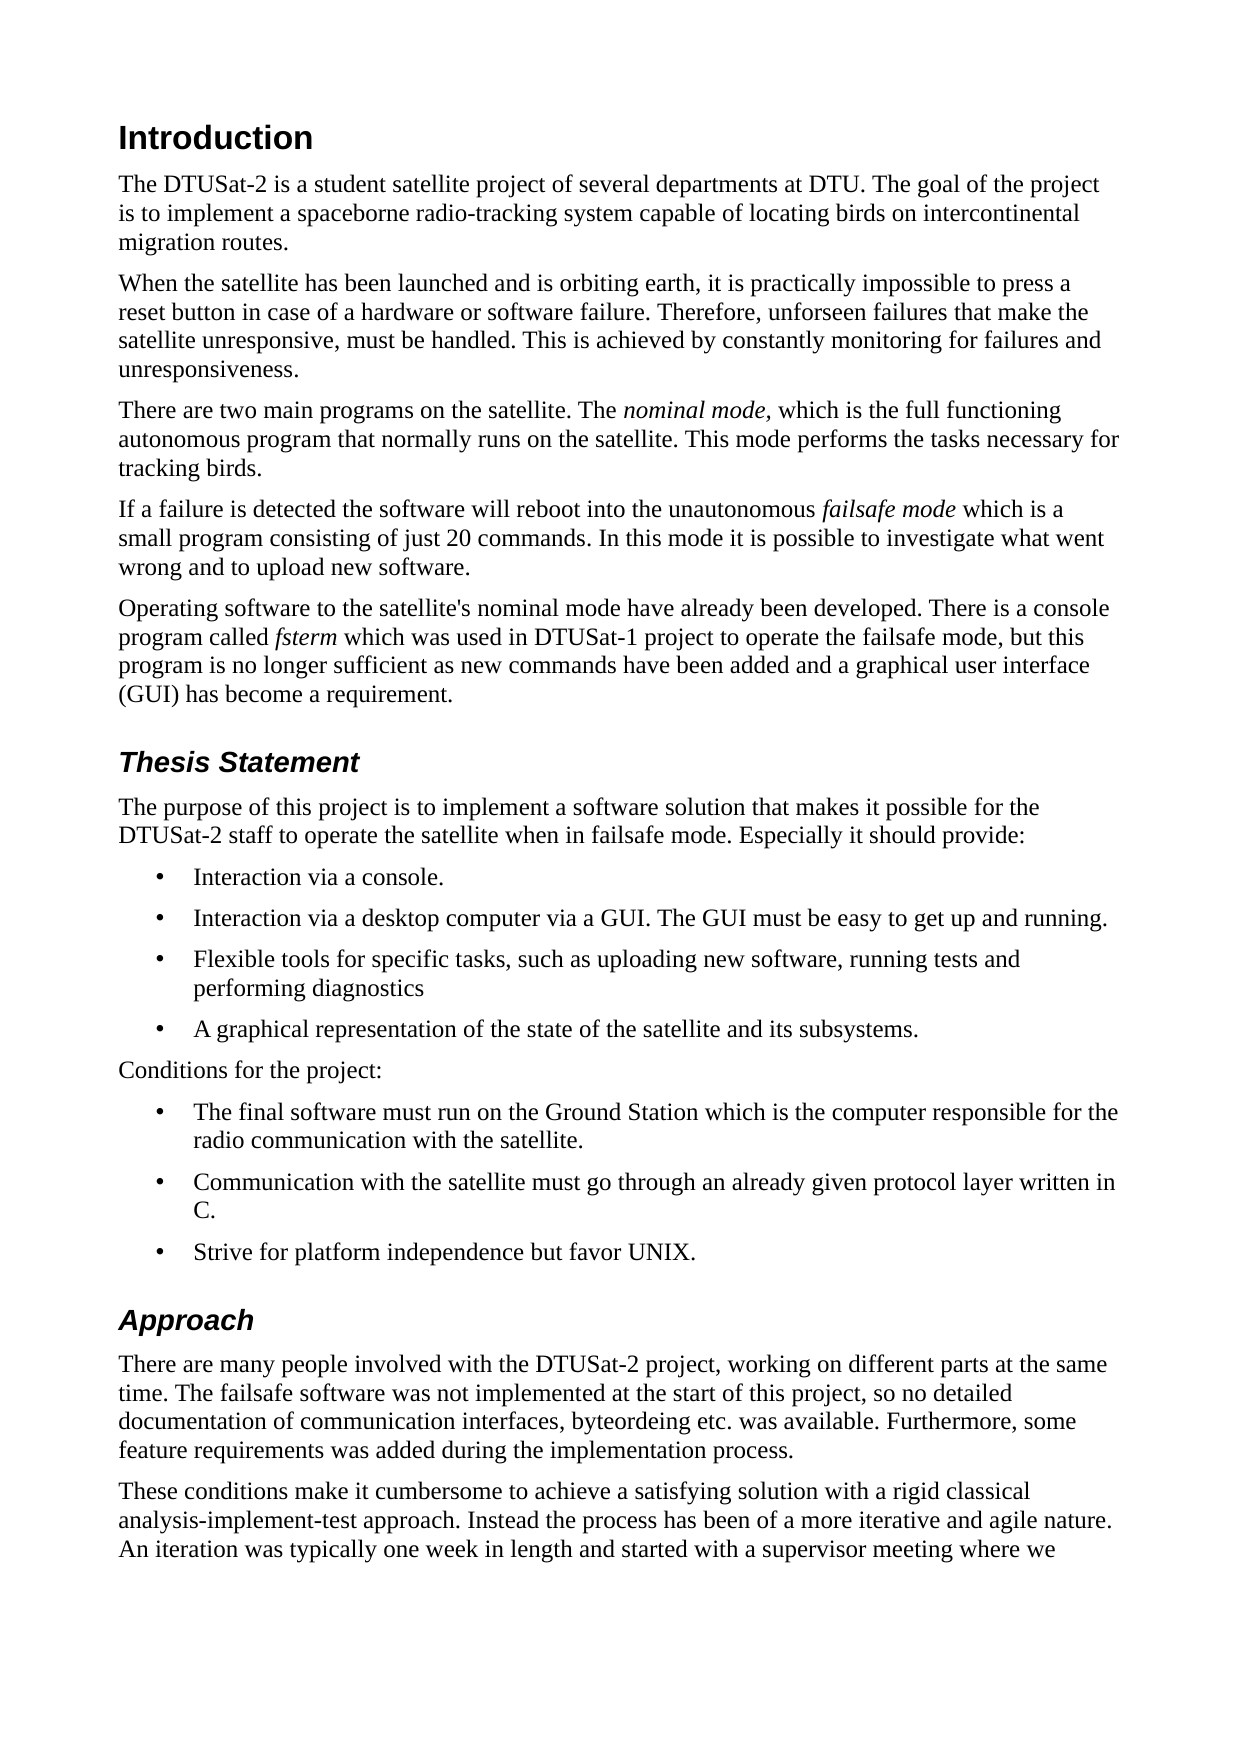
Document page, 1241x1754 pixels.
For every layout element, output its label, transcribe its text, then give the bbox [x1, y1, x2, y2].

list Flexible tools for specific tasks, such as uploading new software, running tests and performing diagnostics [156, 944, 1122, 1002]
list Communication with the satellite must go through an already given protocol layer written in C. [156, 1167, 1122, 1224]
list Strive for platform independence but favor UNIX. [156, 1237, 1122, 1265]
subtitle Introduction [118, 118, 1122, 157]
text These conditions make it cumbersome to achieve a satisfying solution with a rigid classical analysis-implement-test approach. Instead the process has been of a more iterative and agile nature. An iteration was typically one week in length and started with a supervisor meeting where we [118, 1476, 1122, 1563]
text The purpose of this project is to implement a software solution that makes it possible for the DTUSat-2 staff to operate the satellite when in failsafe mode. Especially it should provide: [118, 792, 1122, 849]
list Interaction via a desktop computer via a GUI. The GUI must be easy to get up and running. [156, 903, 1122, 932]
text Operating software to the satellite's nominal mode have already been developed. There is a console program called fsterm which was used in DTUSat-1 project to operate the failsafe mode, but this program is no longer sufficient as new commands have been added and a graphical user interface (GUI) has become a requirement. [118, 593, 1122, 708]
text The DTUSat-2 is a student satellite project of several departments at DTU. The goal of the project is to implement a spaceborne radio-tracking system capable of locating birds on intercontinental migration routes. [118, 169, 1122, 256]
subtitle Approach [118, 1303, 1122, 1336]
text There are two main programs on the satellite. The nominal mode, which is the full functioning autonomous program that normally runs on the satellite. This mode performs the tasks necessary for tracking birds. [118, 396, 1122, 482]
list Interaction via a console. [156, 862, 1122, 890]
list A graphical representation of the state of the satellite and its subsystems. [156, 1014, 1122, 1043]
text When the satellite has been launched and is orbiting earth, it is practically impossible to press a reset button in case of a hardware or software failure. Therefore, unforseen failures that make the satellite unresponsive, must be handled. This is achieved by constantly monitoring for failures and unresponsiveness. [118, 268, 1122, 383]
subtitle Thesis Statement [118, 746, 1122, 779]
text If a failure is detected the software will reboot into the unautonomous failsafe mode which is a small program consisting of just 20 commands. In this mode it is possible to investigate what went wrong and to upload new software. [118, 494, 1122, 581]
list The final software must run on the Ground Station which is the computer responsible for the radio communication with the satellite. [156, 1097, 1122, 1154]
text Conditions for the project: [118, 1055, 1122, 1084]
text There are many people involved with the DTUSat-2 project, working on different parts at the same time. The failsafe software was not implemented at the start of this project, so no detailed documentation of communication interfaces, byteordeing etc. was available. Furthermore, some feature requirements was added during the implementation process. [118, 1349, 1122, 1464]
